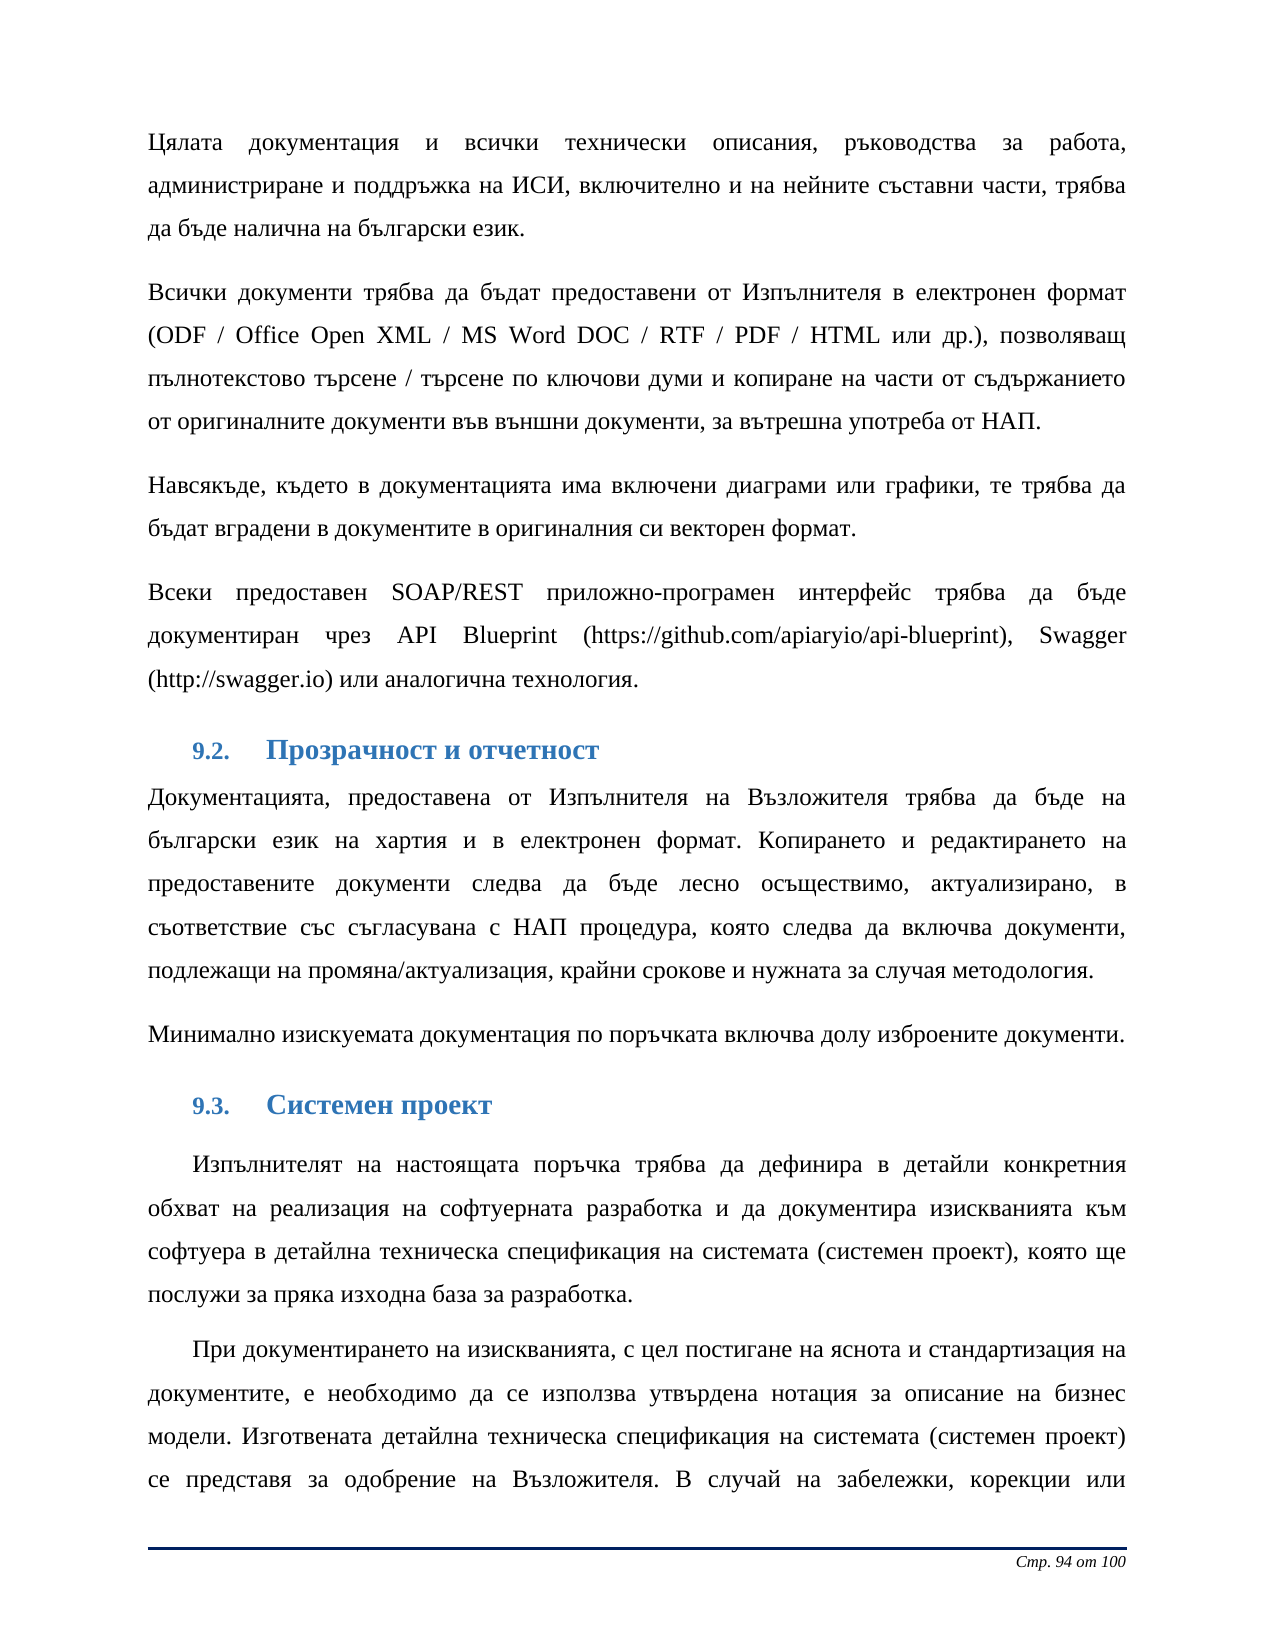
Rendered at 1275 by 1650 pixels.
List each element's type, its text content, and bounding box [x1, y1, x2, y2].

text Изпълнителят на настоящата поръчка трябва да дефинира в детайли конкретния обхват на реализация на софтуерната разработка и да документира изискванията към софтуера в детайлна техническа спецификация на системата (системен проект), която ще послужи за пряка изходна база за разработка. [148, 1149, 1127, 1308]
subtitle Системен проект [192, 1087, 1127, 1120]
text Всички документи трябва да бъдат предоставени от Изпълнителя в електронен формат (ODF / Office Open XML / MS Word DOC / RTF / PDF / HTML или др.), позволяващ пълнотекстово търсене / търсене по ключови думи и копиране на части от съдържанието от оригиналните документи във външни документи, за вътрешна употреба от НАП. [148, 277, 1127, 435]
text Всеки предоставен SOAP/REST приложно-програмен интерфейс трябва да бъде документиран чрез API Blueprint (https://github.com/apiaryio/api-blueprint), Swagger (http://swagger.io) или аналогична технология. [148, 577, 1127, 692]
text Навсякъде, където в документацията има включени диаграми или графики, те трябва да бъдат вградени в документите в оригиналния си векторен формат. [148, 470, 1127, 542]
text Минимално изискуемата документация по поръчката включва долу изброените документи. [148, 1019, 1127, 1047]
text При документирането на изискванията, с цел постигане на яснота и стандартизация на документите, е необходимо да се използва утвърдена нотация за описание на бизнес модели. Изготвената детайлна техническа спецификация на системата (системен проект) се представя за одобрение на Възложителя. В случай на забележки, корекции или [148, 1334, 1127, 1493]
text Цялата документация и всички технически описания, ръководства за работа, администриране и поддръжка на ИСИ, включително и на нейните съставни части, трябва да бъде налична на български език. [148, 127, 1127, 242]
subtitle Прозрачност и отчетност [192, 732, 1127, 765]
text Документацията, предоставена от Изпълнителя на Възложителя трябва да бъде на български език на хартия и в електронен формат. Копирането и редактирането на предоставените документи следва да бъде лесно осъществимо, актуализирано, в съответствие със съгласувана с НАП процедура, която следва да включва документи, подлежащи на промяна/актуализация, крайни срокове и нужната за случая методология. [148, 782, 1127, 983]
